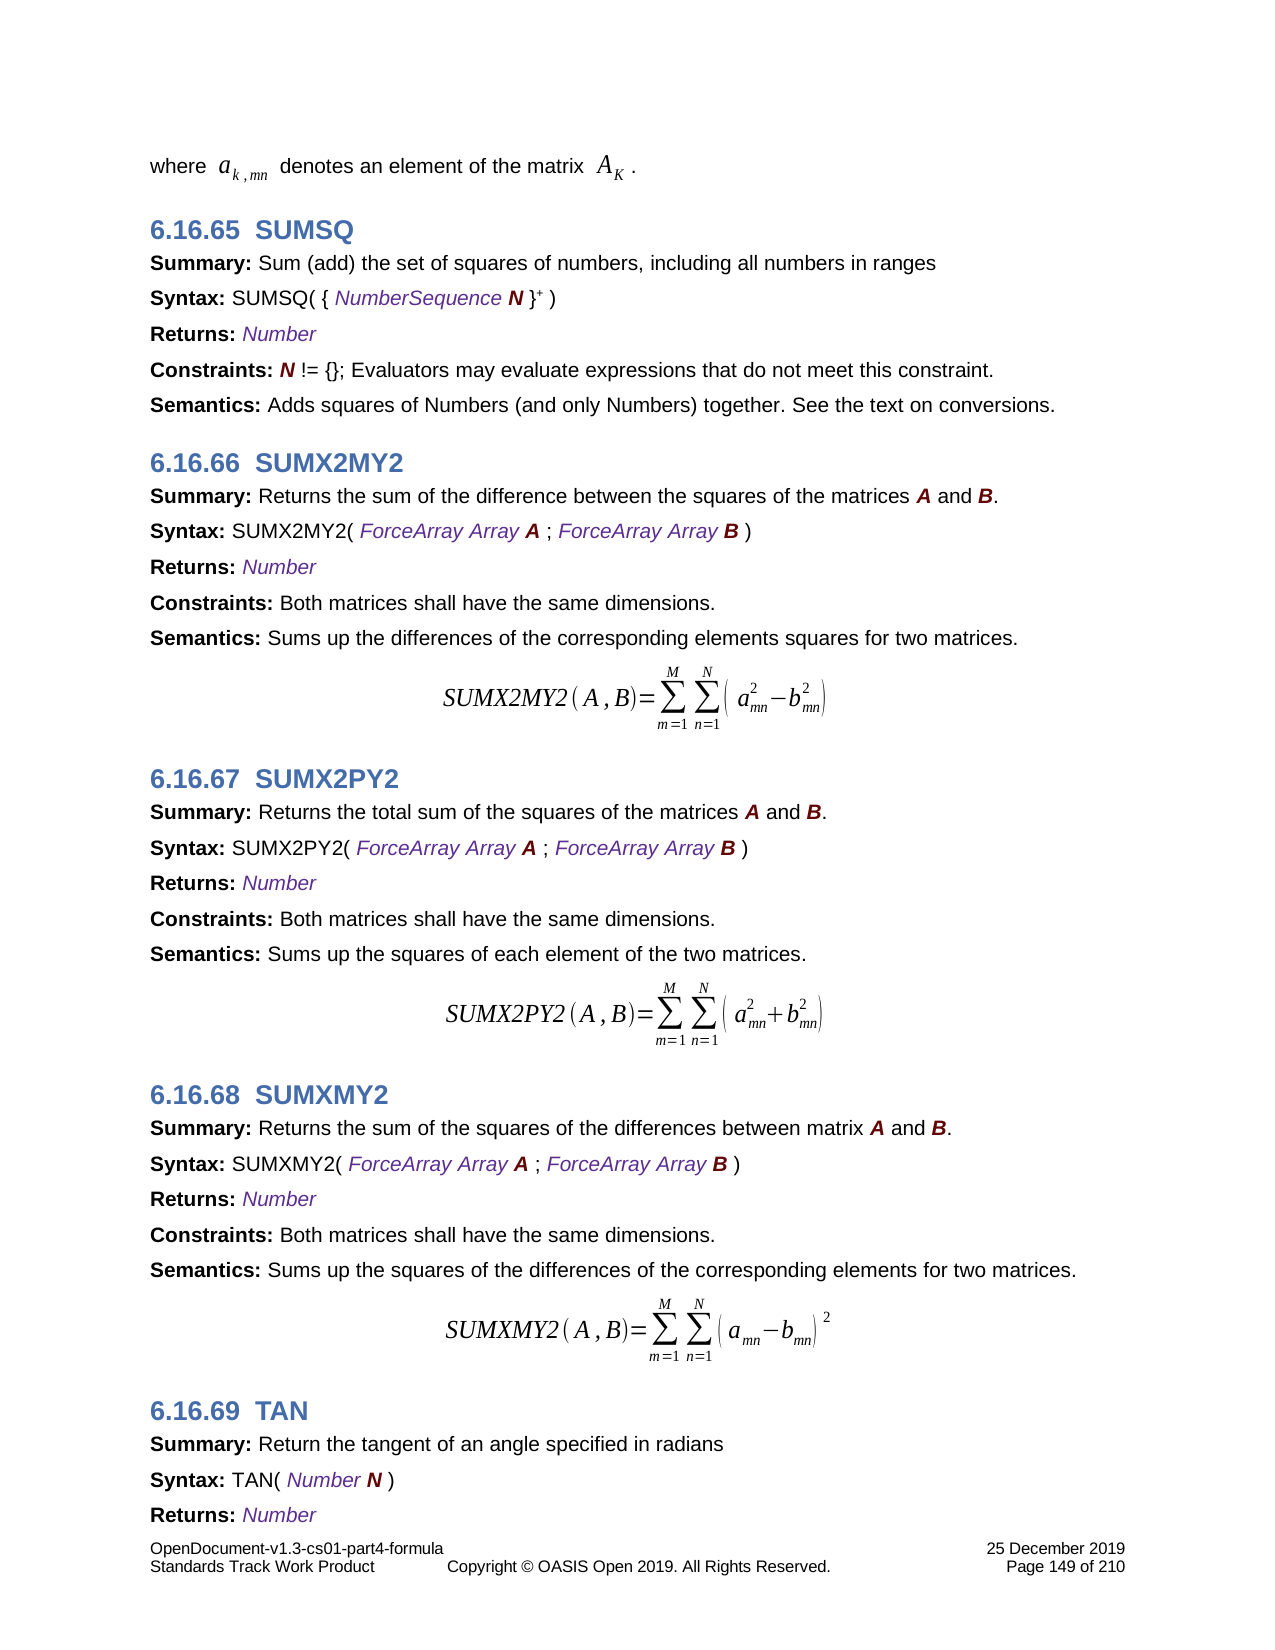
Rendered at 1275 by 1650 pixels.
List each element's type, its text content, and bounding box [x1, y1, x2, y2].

text where denotes an element of the matrix . [150, 150, 1125, 184]
text Summary: Returns the sum of the squares of the differences between matrix A and B. [150, 1116, 1125, 1140]
text Syntax: SUMSQ( { NumberSequence N }+ ) [150, 287, 1125, 310]
subtitle SUMX2PY2 [150, 764, 1125, 794]
text Semantics: Sums up the squares of each element of the two matrices. [150, 943, 1125, 966]
text Syntax: TAN( Number N ) [150, 1468, 1125, 1492]
text Summary: Sum (add) the set of squares of numbers, including all numbers in ranges [150, 251, 1125, 275]
text Semantics: Sums up the differences of the corresponding elements squares for two matrices. [150, 627, 1125, 650]
text Syntax: SUMXMY2( ForceArray Array A ; ForceArray Array B ) [150, 1152, 1125, 1176]
text Returns: Number [150, 556, 1125, 579]
text Constraints: Both matrices shall have the same dimensions. [150, 591, 1125, 615]
subtitle SUMSQ [150, 215, 1125, 245]
text Constraints: N != {}; Evaluators may evaluate expressions that do not meet this constraint. [150, 358, 1125, 382]
text Constraints: Both matrices shall have the same dimensions. [150, 907, 1125, 931]
text Summary: Returns the total sum of the squares of the matrices A and B. [150, 800, 1125, 824]
subtitle SUMXMY2 [150, 1080, 1125, 1110]
subtitle SUMX2MY2 [150, 448, 1125, 478]
text Syntax: SUMX2MY2( ForceArray Array A ; ForceArray Array B ) [150, 520, 1125, 543]
subtitle TAN [150, 1396, 1125, 1426]
text Returns: Number [150, 1188, 1125, 1211]
text Syntax: SUMX2PY2( ForceArray Array A ; ForceArray Array B ) [150, 836, 1125, 859]
text Semantics: Sums up the squares of the differences of the corresponding elements for two matrices. [150, 1259, 1125, 1282]
text Constraints: Both matrices shall have the same dimensions. [150, 1223, 1125, 1247]
text Semantics: Adds squares of Numbers (and only Numbers) together. See the text on conversions. [150, 394, 1125, 417]
text Returns: Number [150, 1504, 1125, 1527]
text Summary: Return the tangent of an angle specified in radians [150, 1432, 1125, 1456]
text Returns: Number [150, 872, 1125, 895]
text Summary: Returns the sum of the difference between the squares of the matrices A and B. [150, 484, 1125, 508]
text Returns: Number [150, 322, 1125, 346]
